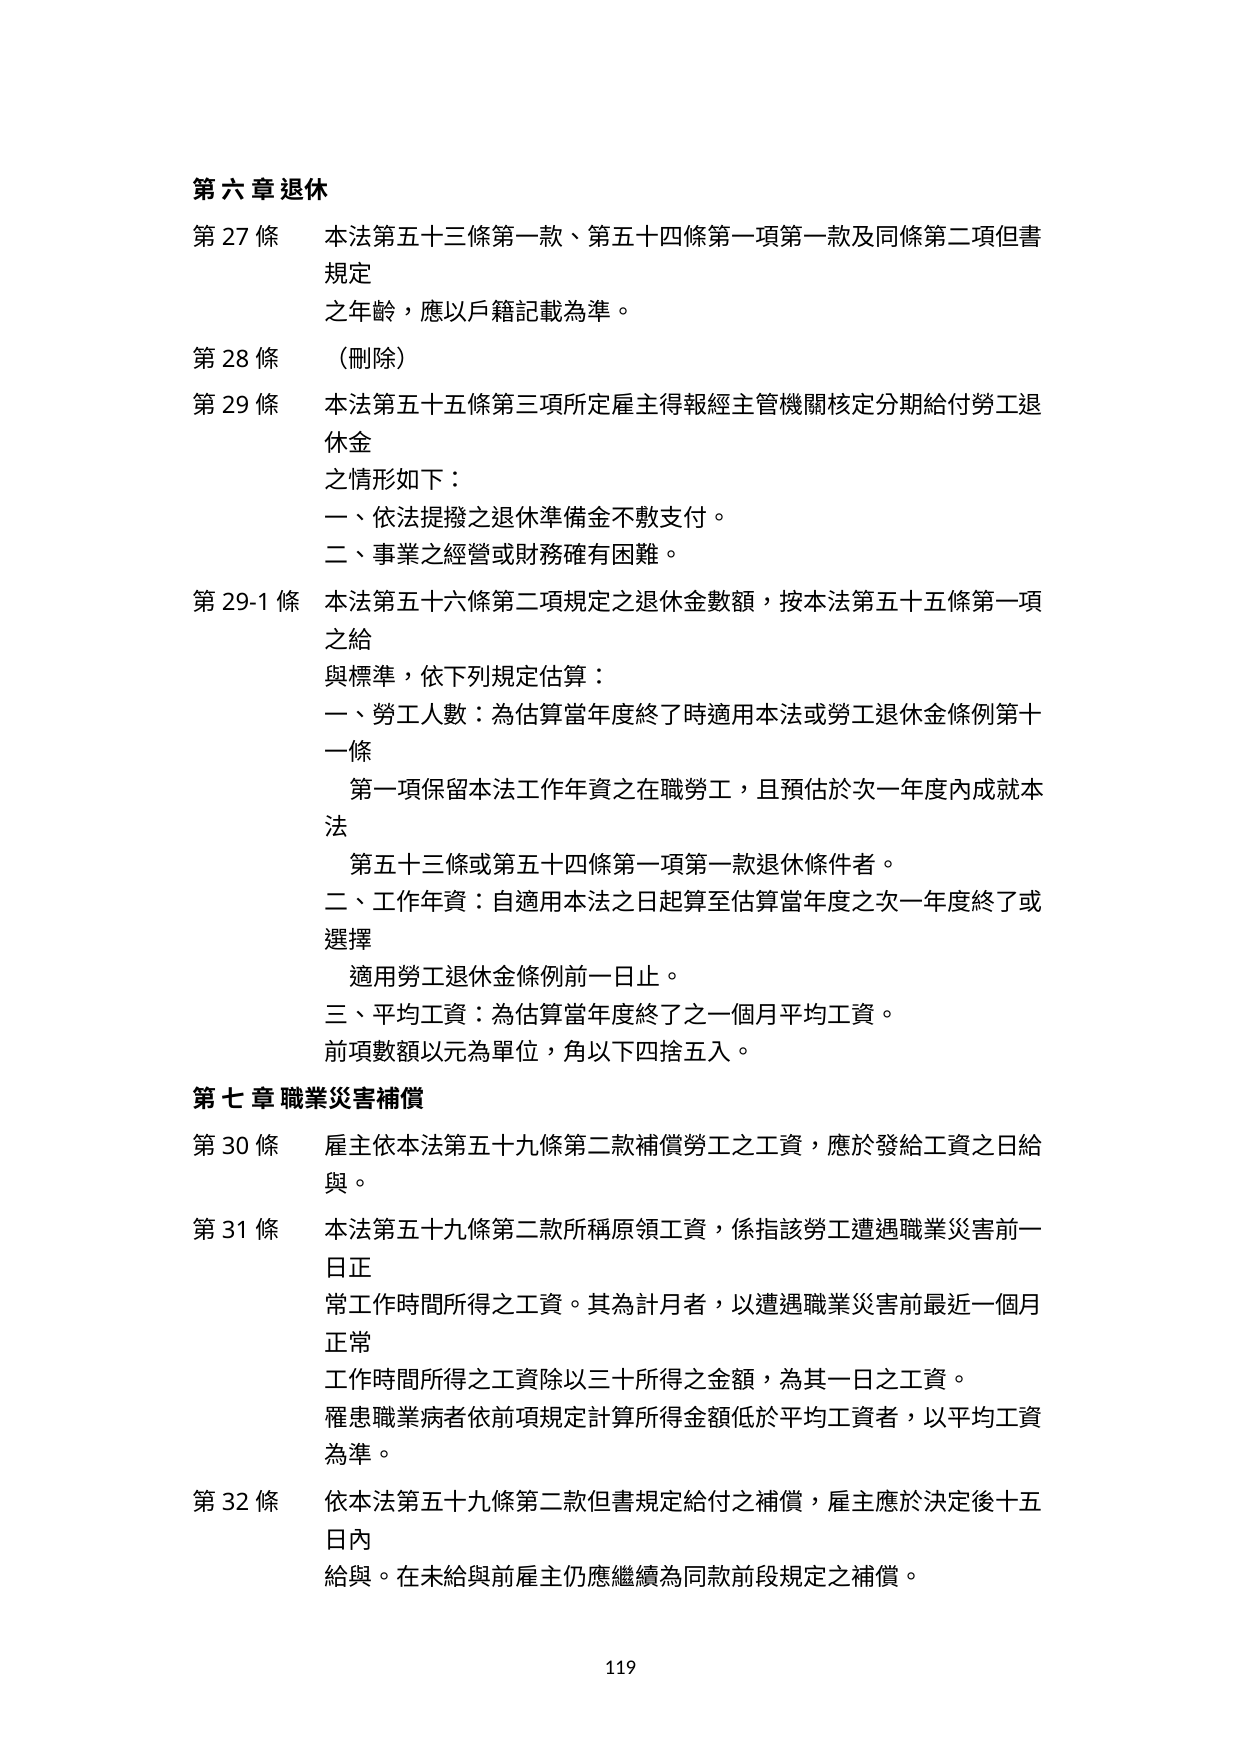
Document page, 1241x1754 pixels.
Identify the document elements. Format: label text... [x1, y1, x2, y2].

table_cell 第 30 條 [188, 1121, 306, 1205]
table_cell 第 29 條 [188, 380, 306, 577]
table_cell 依本法第五十九條第二款但書規定給付之補償，雇主應於決定後十五日內 給與。在未給與前雇主仍應繼續為同款前段規定之補償。 [319, 1477, 1053, 1599]
table_cell [306, 1121, 319, 1205]
table_cell 第 六 章 退休 [188, 165, 1053, 211]
table_cell [306, 380, 319, 577]
table_cell [306, 1205, 319, 1477]
table_cell 本法第五十六條第二項規定之退休金數額，按本法第五十五條第一項之給 與標準，依下列規定估算： 一、勞工人數：為估算當年度終了時適用本法或勞工退休金條例第十一條 第一項保留本法工作年資之在職勞工，且預估於次一年度內成就本法 第五十三條或第五十四條第一項第一款退休條件者。 二、工作年資：自適用本法之日起算至估算當年度之次一年度終了或選擇 適用勞工退休金條例前一日止。 三、平均工資：為估算當年度終了之一個月平均工資。 前項數額以元為單位，角以下四捨五入。 [319, 577, 1053, 1074]
table_cell [306, 577, 319, 1074]
table_cell （刪除） [319, 333, 1053, 380]
table_cell 第 27 條 [188, 211, 306, 333]
table_cell 雇主依本法第五十九條第二款補償勞工之工資，應於發給工資之日給與。 [319, 1121, 1053, 1205]
table_cell [306, 211, 319, 333]
table_cell 本法第五十五條第三項所定雇主得報經主管機關核定分期給付勞工退休金 之情形如下： 一、依法提撥之退休準備金不敷支付。 二、事業之經營或財務確有困難。 [319, 380, 1053, 577]
table_cell [306, 333, 319, 380]
table_cell [306, 1477, 319, 1599]
table_cell 第 31 條 [188, 1205, 306, 1477]
table_cell 第 28 條 [188, 333, 306, 380]
table_cell 本法第五十九條第二款所稱原領工資，係指該勞工遭遇職業災害前一日正 常工作時間所得之工資。其為計月者，以遭遇職業災害前最近一個月正常 工作時間所得之工資除以三十所得之金額，為其一日之工資。 罹患職業病者依前項規定計算所得金額低於平均工資者，以平均工資為準。 [319, 1205, 1053, 1477]
table_cell 本法第五十三條第一款、第五十四條第一項第一款及同條第二項但書規定 之年齡，應以戶籍記載為準。 [319, 211, 1053, 333]
table_cell 第 七 章 職業災害補償 [188, 1074, 1053, 1121]
table_cell 第 29-1 條 [188, 577, 306, 1074]
table_cell 第 32 條 [188, 1477, 306, 1599]
